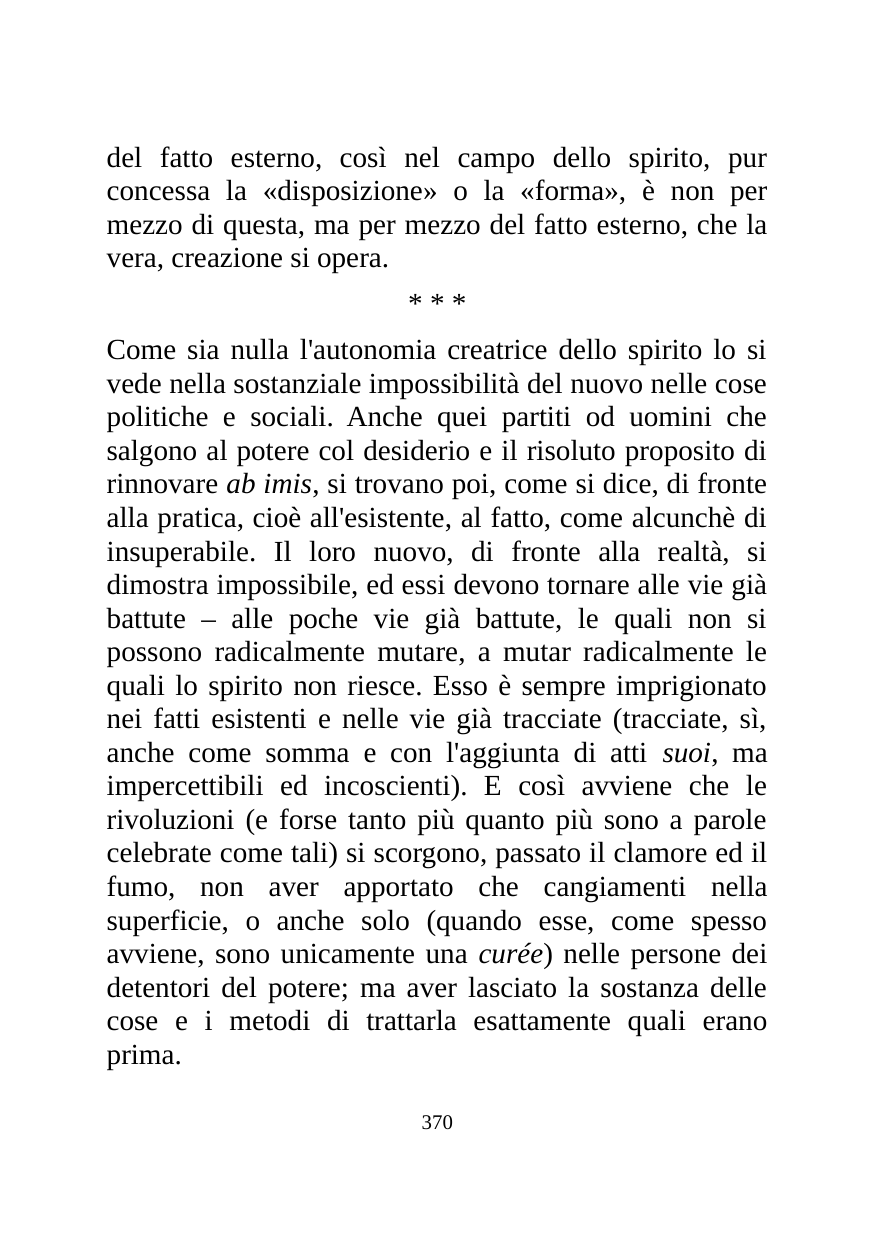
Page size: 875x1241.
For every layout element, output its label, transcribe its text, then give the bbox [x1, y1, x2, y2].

text del fatto esterno, così nel campo dello spirito, pur concessa la «disposizione» o la «forma», è non per mezzo di questa, ma per mezzo del fatto esterno, che la vera, creazione si opera. [106, 140, 768, 274]
text Come sia nulla l'autonomia creatrice dello spirito lo si vede nella sostanziale impossibilità del nuovo nelle cose politiche e sociali. Anche quei partiti od uomini che salgono al potere col desiderio e il risoluto proposito di rinnovare ab imis, si trovano poi, come si dice, di fronte alla pratica, cioè all'esistente, al fatto, come alcunchè di insuperabile. Il loro nuovo, di fronte alla realtà, si dimostra impossibile, ed essi devono tornare alle vie già battute – alle poche vie già battute, le quali non si possono radicalmente mutare, a mutar radicalmente le quali lo spirito non riesce. Esso è sempre imprigionato nei fatti esistenti e nelle vie già tracciate (tracciate, sì, anche come somma e con l'aggiunta di atti suoi, ma impercettibili ed incoscienti). E così avviene che le rivoluzioni (e forse tanto più quanto più sono a parole celebrate come tali) si scorgono, passato il clamore ed il fumo, non aver apportato che cangiamenti nella superficie, o anche solo (quando esse, come spesso avviene, sono unicamente una curée) nelle persone dei detentori del potere; ma aver lasciato la sostanza delle cose e i metodi di trattarla esattamente quali erano prima. [106, 332, 768, 1070]
text * * * [106, 286, 768, 320]
